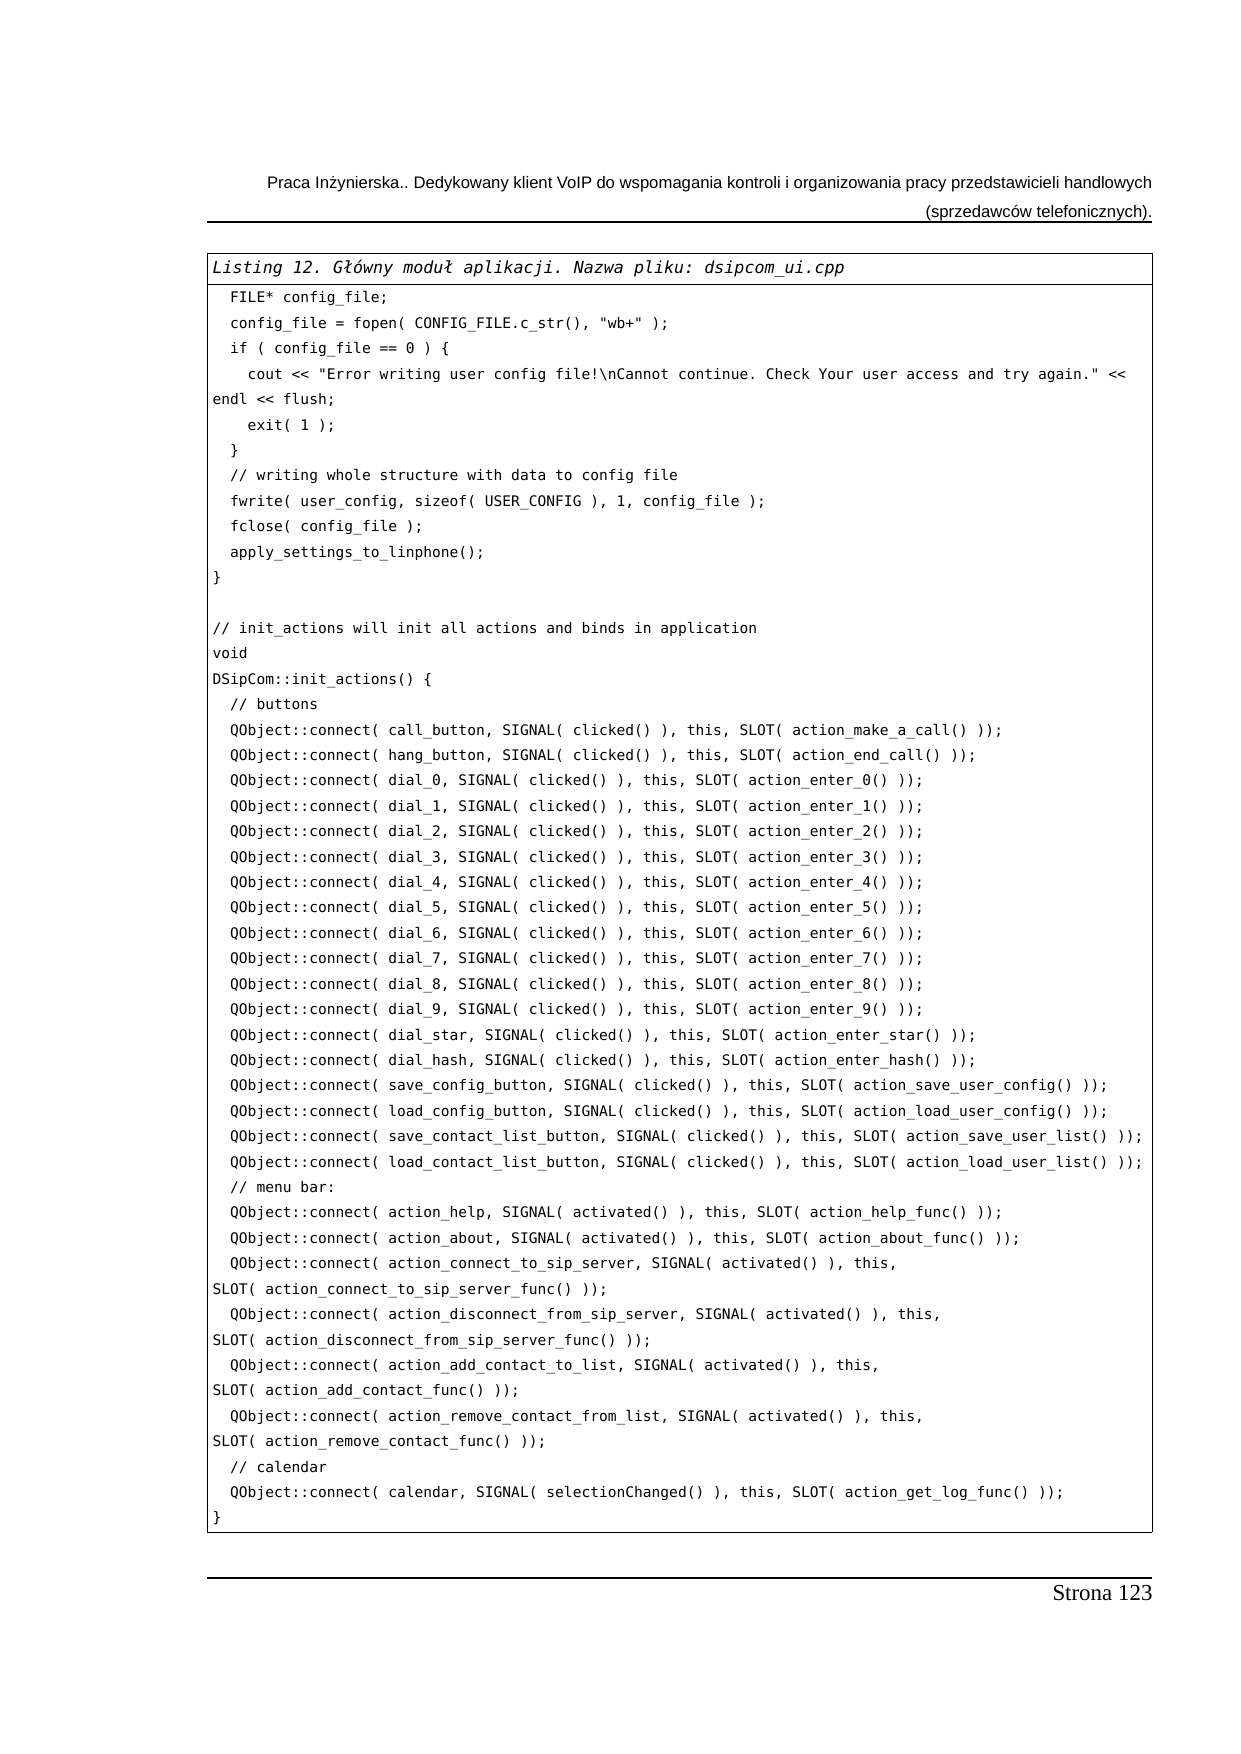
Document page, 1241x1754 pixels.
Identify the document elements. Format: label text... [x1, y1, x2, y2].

table_header Listing 12. Główny moduł aplikacji. Nazwa pliku: dsipcom_ui.cpp [208, 254, 1152, 283]
table_cell FILE* config_file; config_file = fopen( CONFIG_FILE.c_str(), "wb+" ); if ( config_file == 0 ) { cout << "Error writing user config file!\nCannot continue. Check Your user access and try again." << endl << flush; exit( 1 ); } // writing whole structure with data to config file fwrite( user_config, sizeof( USER_CONFIG ), 1, config_file ); fclose( config_file ); apply_settings_to_linphone(); } // init_actions will init all actions and binds in application void DSipCom::init_actions() { // buttons QObject::connect( call_button, SIGNAL( clicked() ), this, SLOT( action_make_a_call() )); QObject::connect( hang_button, SIGNAL( clicked() ), this, SLOT( action_end_call() )); QObject::connect( dial_0, SIGNAL( clicked() ), this, SLOT( action_enter_0() )); QObject::connect( dial_1, SIGNAL( clicked() ), this, SLOT( action_enter_1() )); QObject::connect( dial_2, SIGNAL( clicked() ), this, SLOT( action_enter_2() )); QObject::connect( dial_3, SIGNAL( clicked() ), this, SLOT( action_enter_3() )); QObject::connect( dial_4, SIGNAL( clicked() ), this, SLOT( action_enter_4() )); QObject::connect( dial_5, SIGNAL( clicked() ), this, SLOT( action_enter_5() )); QObject::connect( dial_6, SIGNAL( clicked() ), this, SLOT( action_enter_6() )); QObject::connect( dial_7, SIGNAL( clicked() ), this, SLOT( action_enter_7() )); QObject::connect( dial_8, SIGNAL( clicked() ), this, SLOT( action_enter_8() )); QObject::connect( dial_9, SIGNAL( clicked() ), this, SLOT( action_enter_9() )); QObject::connect( dial_star, SIGNAL( clicked() ), this, SLOT( action_enter_star() )); QObject::connect( dial_hash, SIGNAL( clicked() ), this, SLOT( action_enter_hash() )); QObject::connect( save_config_button, SIGNAL( clicked() ), this, SLOT( action_save_user_config() )); QObject::connect( load_config_button, SIGNAL( clicked() ), this, SLOT( action_load_user_config() )); QObject::connect( save_contact_list_button, SIGNAL( clicked() ), this, SLOT( action_save_user_list() )); QObject::connect( load_contact_list_button, SIGNAL( clicked() ), this, SLOT( action_load_user_list() )); // menu bar: QObject::connect( action_help, SIGNAL( activated() ), this, SLOT( action_help_func() )); QObject::connect( action_about, SIGNAL( activated() ), this, SLOT( action_about_func() )); QObject::connect( action_connect_to_sip_server, SIGNAL( activated() ), this, SLOT( action_connect_to_sip_server_func() )); QObject::connect( action_disconnect_from_sip_server, SIGNAL( activated() ), this, SLOT( action_disconnect_from_sip_server_func() )); QObject::connect( action_add_contact_to_list, SIGNAL( activated() ), this, SLOT( action_add_contact_func() )); QObject::connect( action_remove_contact_from_list, SIGNAL( activated() ), this, SLOT( action_remove_contact_func() )); // calendar QObject::connect( calendar, SIGNAL( selectionChanged() ), this, SLOT( action_get_log_func() )); } [208, 285, 1152, 1532]
